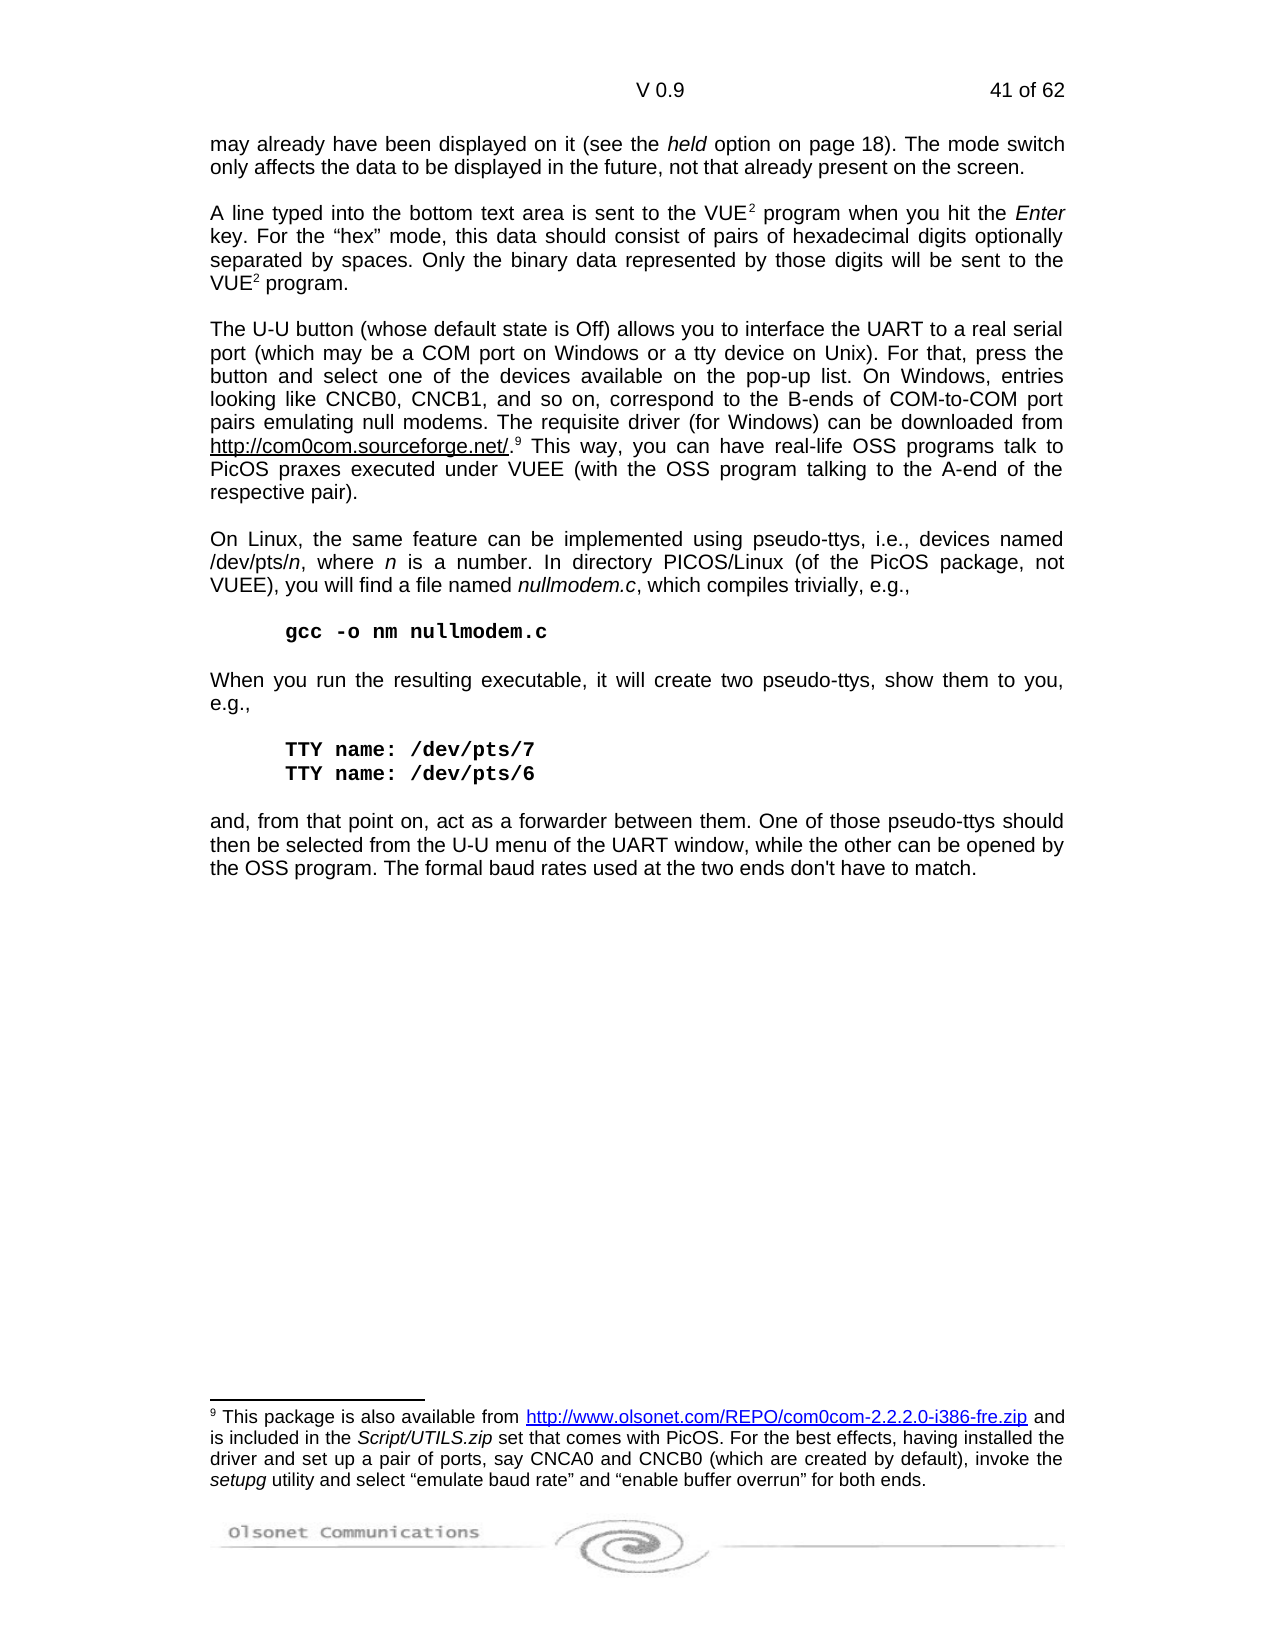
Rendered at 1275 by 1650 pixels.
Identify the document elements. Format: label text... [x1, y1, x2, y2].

text The U-U button (whose default state is Off) allows you to interface the UART to a real serial port (which may be a COM port on Windows or a tty device on Unix). For that, press the button and select one of the devices available on the pop-up list. On Windows, entries looking like CNCB0, CNCB1, and so on, correspond to the B-ends of COM-to-COM port pairs emulating null modems. The requisite driver (for Windows) can be downloaded from http://com0com.sourceforge.net/. This way, you can have real-life OSS programs talk to PicOS praxes executed under VUEE (with the OSS program talking to the A-end of the respective pair). [210, 318, 1065, 504]
text TTY name: /dev/pts/7 [210, 738, 1065, 763]
text When you run the resulting executable, it will create two pseudo-ttys, show them to you, e.g., [210, 668, 1065, 715]
text may already have been displayed on it (see the held option on page 18). The mode switch only affects the data to be displayed in the future, not that already present on the screen. [210, 132, 1065, 179]
text A line typed into the bottom text area is sent to the VUE2 program when you hit the Enter key. For the “hex” mode, this data should consist of pairs of hexadecimal digits optionally separated by spaces. Only the binary data represented by those digits will be sent to the VUE2 program. [210, 202, 1065, 295]
picture [210, 1504, 1065, 1596]
text On Linux, the same feature can be implemented using pseudo-ttys, i.e., devices named /dev/pts/n, where n is a number. In directory PICOS/Linux (of the PicOS package, not VUEE), you will find a file named nullmodem.c, which compiles trivially, e.g., [210, 527, 1065, 597]
text and, from that point on, act as a forwarder between them. One of those pseudo-ttys should then be selected from the U-U menu of the UART window, while the other can be opened by the OSS program. The formal baud rates used at the two ends don't have to match. [210, 810, 1065, 880]
text gcc -o nm nullmodem.c [210, 620, 1065, 645]
text TTY name: /dev/pts/6 [210, 763, 1065, 787]
text This package is also available from http://www.olsonet.com/REPO/com0com-2.2.2.0-i386-fre.zip and is included in the Script/UTILS.zip set that comes with PicOS. For the best effects, having installed the driver and set up a pair of ports, say CNCA0 and CNCB0 (which are created by default), invoke the setupg utility and select “emulate baud rate” and “enable buffer overrun” for both ends. [210, 1406, 1065, 1490]
